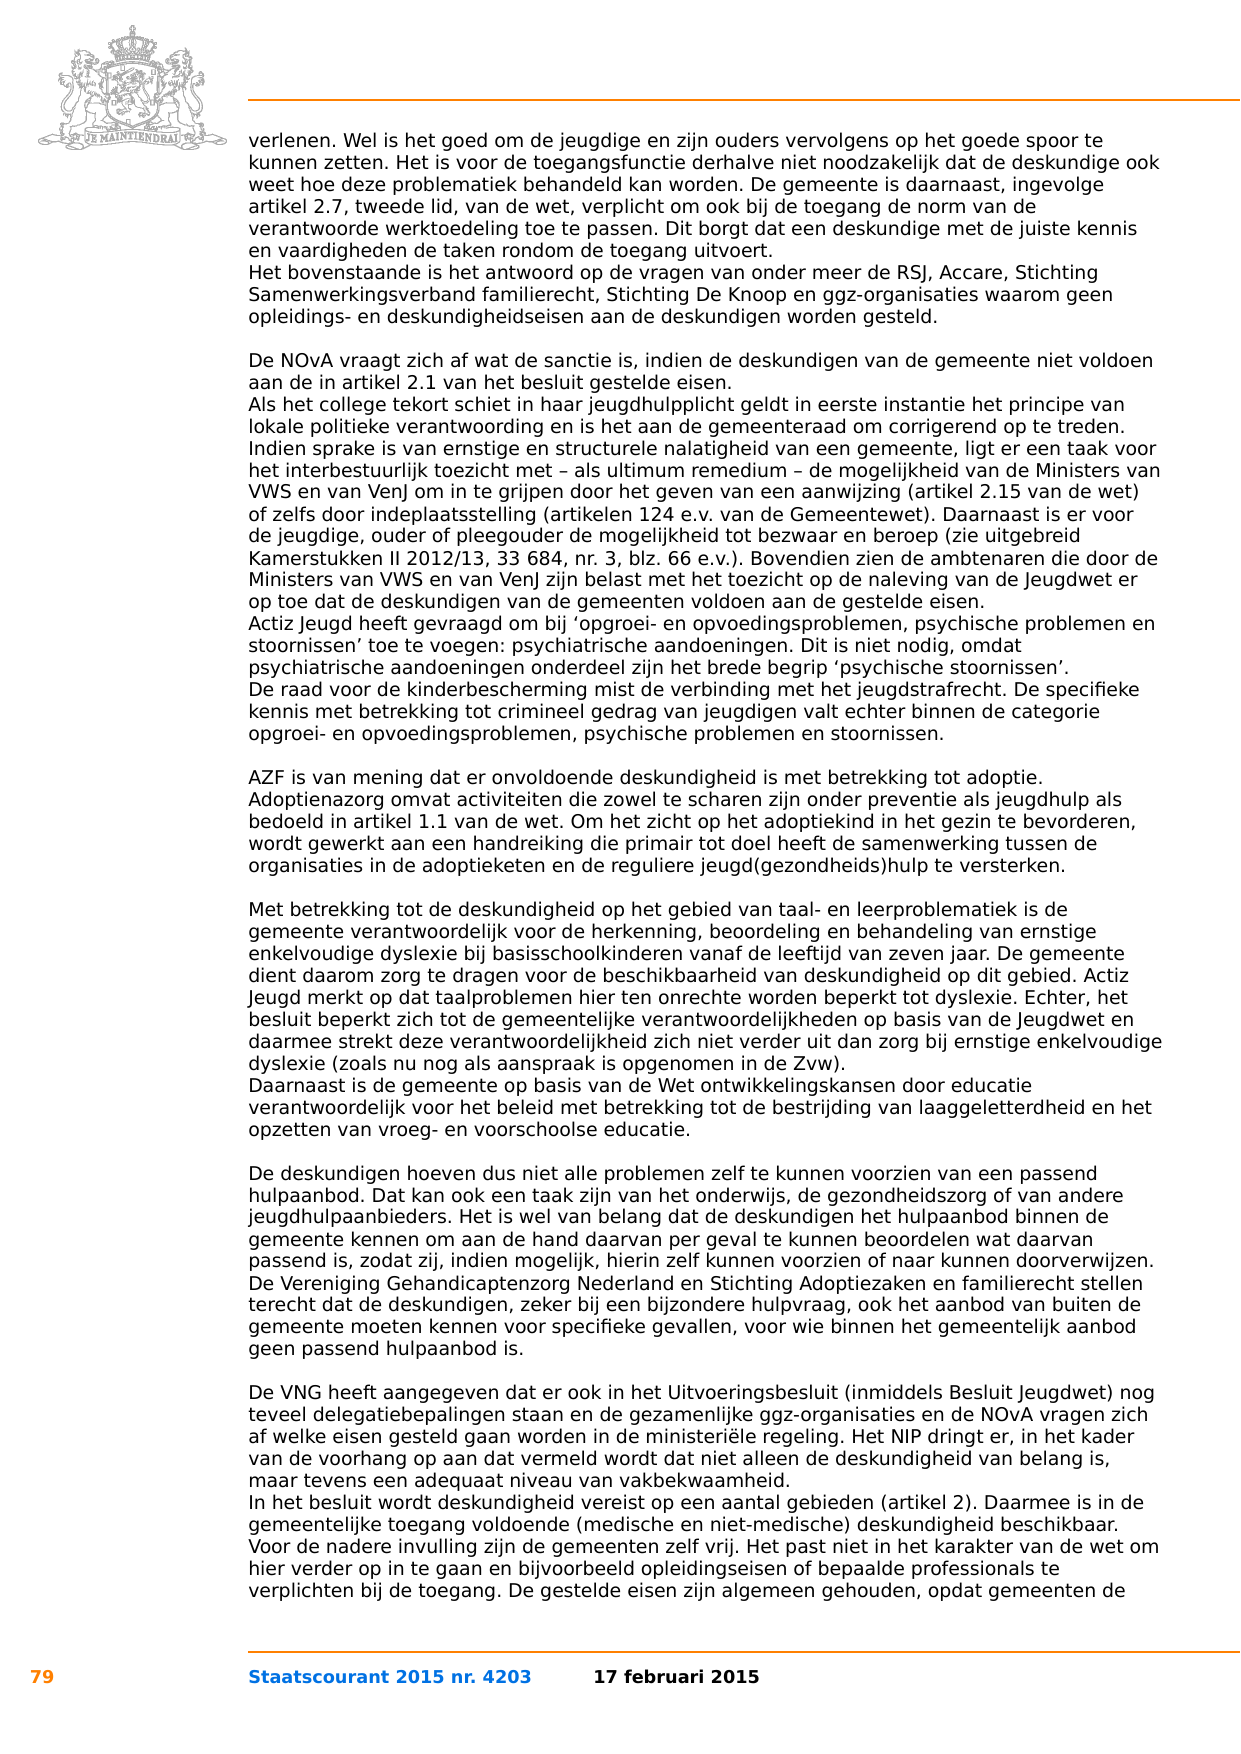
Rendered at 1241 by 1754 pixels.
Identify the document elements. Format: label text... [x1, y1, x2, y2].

text De NOvA vraagt zich af wat de sanctie is, indien de deskundigen van de gemeente niet voldoen aan de in artikel 2.1 van het besluit gestelde eisen. [248, 349, 1163, 393]
text AZF is van mening dat er onvoldoende deskundigheid is met betrekking tot adoptie. [248, 767, 1163, 789]
text Het bovenstaande is het antwoord op de vragen van onder meer de RSJ, Accare, Stichting Samenwerkingsverband familierecht, Stichting De Knoop en ggz-organisaties waarom geen opleidings- en deskundigheidseisen aan de deskundigen worden gesteld. [248, 262, 1163, 328]
text Daarnaast is de gemeente op basis van de Wet ontwikkelingskansen door educatie verantwoordelijk voor het beleid met betrekking tot de bestrijding van laaggeletterdheid en het opzetten van vroeg- en voorschoolse educatie. [248, 1075, 1163, 1141]
text In het besluit wordt deskundigheid vereist op een aantal gebieden (artikel 2). Daarmee is in de gemeentelijke toegang voldoende (medische en niet-medische) deskundigheid beschikbaar. Voor de nadere invulling zijn de gemeenten zelf vrij. Het past niet in het karakter van de wet om hier verder op in te gaan en bijvoorbeeld opleidingseisen of bepaalde professionals te verplichten bij de toegang. De gestelde eisen zijn algemeen gehouden, opdat gemeenten de [248, 1492, 1163, 1602]
text De VNG heeft aangegeven dat er ook in het Uitvoeringsbesluit (inmiddels Besluit Jeugdwet) nog teveel delegatiebepalingen staan en de gezamenlijke ggz-organisaties en de NOvA vragen zich af welke eisen gesteld gaan worden in de ministeriële regeling. Het NIP dringt er, in het kader van de voorhang op aan dat vermeld wordt dat niet alleen de deskundigheid van belang is, maar tevens een adequaat niveau van vakbekwaamheid. [248, 1382, 1163, 1492]
text Met betrekking tot de deskundigheid op het gebied van taal- en leerproblematiek is de gemeente verantwoordelijk voor de herkenning, beoordeling en behandeling van ernstige enkelvoudige dyslexie bij basisschoolkinderen vanaf de leeftijd van zeven jaar. De gemeente dient daarom zorg te dragen voor de beschikbaarheid van deskundigheid op dit gebied. Actiz Jeugd merkt op dat taalproblemen hier ten onrechte worden beperkt tot dyslexie. Echter, het besluit beperkt zich tot de gemeentelijke verantwoordelijkheden op basis van de Jeugdwet en daarmee strekt deze verantwoordelijkheid zich niet verder uit dan zorg bij ernstige enkelvoudige dyslexie (zoals nu nog als aanspraak is opgenomen in de Zvw). [248, 899, 1163, 1075]
text De raad voor de kinderbescherming mist de verbinding met het jeugdstrafrecht. De specifieke kennis met betrekking tot crimineel gedrag van jeugdigen valt echter binnen de categorie opgroei- en opvoedingsproblemen, psychische problemen en stoornissen. [248, 679, 1163, 745]
text Adoptienazorg omvat activiteiten die zowel te scharen zijn onder preventie als jeugdhulp als bedoeld in artikel 1.1 van de wet. Om het zicht op het adoptiekind in het gezin te bevorderen, wordt gewerkt aan een handreiking die primair tot doel heeft de samenwerking tussen de organisaties in de adoptieketen en de reguliere jeugd(gezondheids)hulp te versterken. [248, 789, 1163, 877]
text De deskundigen hoeven dus niet alle problemen zelf te kunnen voorzien van een passend hulpaanbod. Dat kan ook een taak zijn van het onderwijs, de gezondheidszorg of van andere jeugdhulpaanbieders. Het is wel van belang dat de deskundigen het hulpaanbod binnen de gemeente kennen om aan de hand daarvan per geval te kunnen beoordelen wat daarvan passend is, zodat zij, indien mogelijk, hierin zelf kunnen voorzien of naar kunnen doorverwijzen. De Vereniging Gehandicaptenzorg Nederland en Stichting Adoptiezaken en familierecht stellen terecht dat de deskundigen, zeker bij een bijzondere hulpvraag, ook het aanbod van buiten de gemeente moeten kennen voor specifieke gevallen, voor wie binnen het gemeentelijk aanbod geen passend hulpaanbod is. [248, 1162, 1163, 1360]
picture [38, 25, 227, 150]
text verlenen. Wel is het goed om de jeugdige en zijn ouders vervolgens op het goede spoor te kunnen zetten. Het is voor de toegangsfunctie derhalve niet noodzakelijk dat de deskundige ook weet hoe deze problematiek behandeld kan worden. De gemeente is daarnaast, ingevolge artikel 2.7, tweede lid, van de wet, verplicht om ook bij de toegang de norm van de verantwoorde werktoedeling toe te passen. Dit borgt dat een deskundige met de juiste kennis en vaardigheden de taken rondom de toegang uitvoert. [248, 130, 1163, 262]
text Als het college tekort schiet in haar jeugdhulpplicht geldt in eerste instantie het principe van lokale politieke verantwoording en is het aan de gemeenteraad om corrigerend op te treden. Indien sprake is van ernstige en structurele nalatigheid van een gemeente, ligt er een taak voor het interbestuurlijk toezicht met – als ultimum remedium – de mogelijkheid van de Ministers van VWS en van VenJ om in te grijpen door het geven van een aanwijzing (artikel 2.15 van de wet) of zelfs door indeplaatsstelling (artikelen 124 e.v. van de Gemeentewet). Daarnaast is er voor de jeugdige, ouder of pleegouder de mogelijkheid tot bezwaar en beroep (zie uitgebreid Kamerstukken II 2012/13, 33 684, nr. 3, blz. 66 e.v.). Bovendien zien de ambtenaren die door de Ministers van VWS en van VenJ zijn belast met het toezicht op de naleving van de Jeugdwet er op toe dat de deskundigen van de gemeenten voldoen aan de gestelde eisen. [248, 393, 1163, 613]
text Actiz Jeugd heeft gevraagd om bij ‘opgroei- en opvoedingsproblemen, psychische problemen en stoornissen’ toe te voegen: psychiatrische aandoeningen. Dit is niet nodig, omdat psychiatrische aandoeningen onderdeel zijn het brede begrip ‘psychische stoornissen’. [248, 613, 1163, 679]
